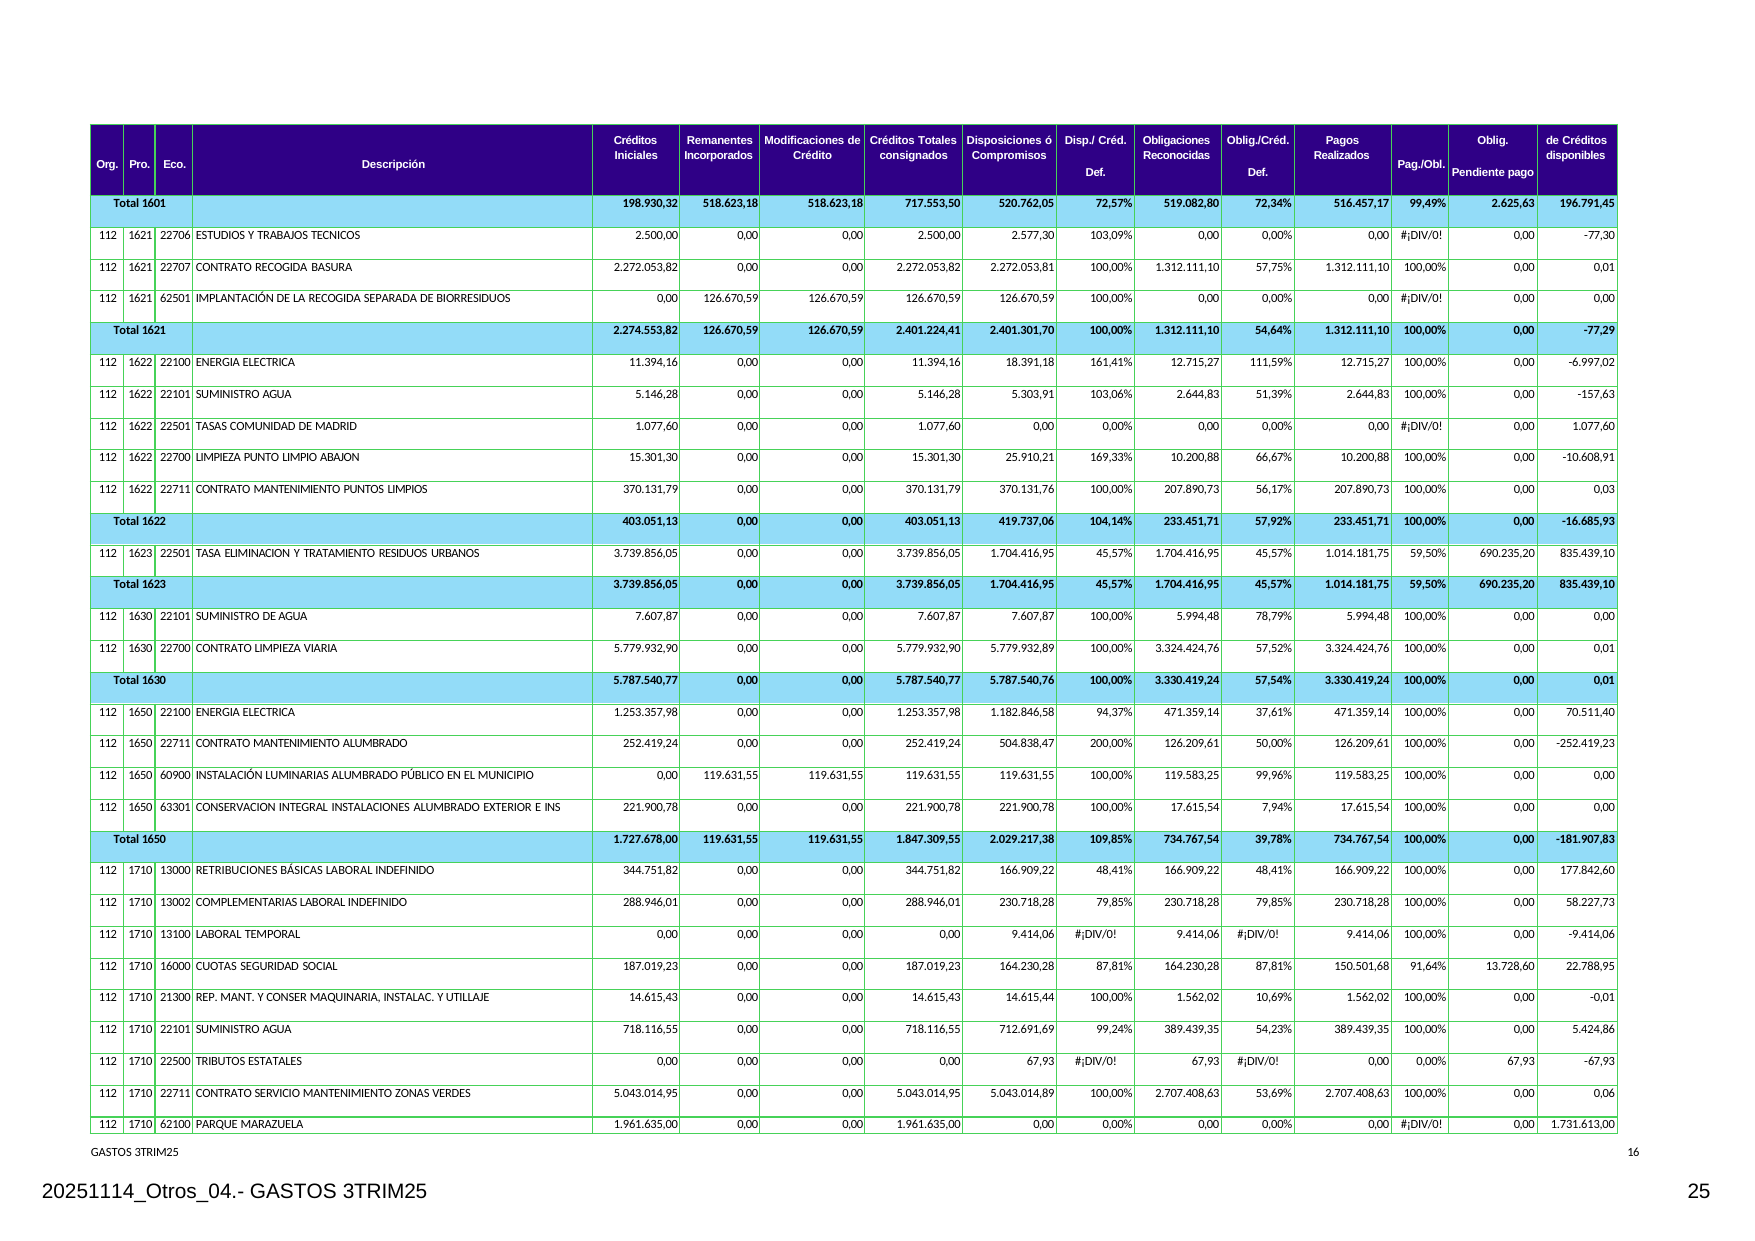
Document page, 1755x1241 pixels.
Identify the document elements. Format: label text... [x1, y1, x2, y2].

table_cell 1622 [124, 355, 154, 386]
table_cell 112 [91, 1054, 123, 1085]
table_cell 0,00 [1538, 609, 1617, 640]
table_cell 0,00 [680, 927, 759, 958]
table_cell 198.930,32 [593, 196, 679, 227]
table_cell 0,00 [1449, 768, 1537, 799]
table_cell 0,00 [865, 1054, 962, 1085]
table_cell COMPLEMENTARIAS LABORAL INDEFINIDO [193, 895, 592, 926]
table_cell 0,00 [1449, 641, 1537, 672]
table_cell 403.051,13 [593, 514, 679, 544]
table_cell PARQUE MARAZUELA [193, 1118, 592, 1133]
table_cell 3.324.424,76 [1295, 641, 1391, 672]
table_cell 100,00% [1392, 673, 1448, 703]
table_cell 22501 [156, 419, 192, 449]
table_cell CONTRATO LIMPIEZA VIARIA [193, 641, 592, 672]
table_cell 57,54% [1222, 673, 1294, 703]
table_cell 0,00 [760, 355, 864, 386]
table_cell 100,00% [1057, 990, 1134, 1021]
table_cell 100,00% [1057, 260, 1134, 290]
table_cell 51,39% [1222, 387, 1294, 417]
table_cell 2.577,30 [963, 228, 1056, 258]
table_cell 119.631,55 [680, 832, 759, 862]
table_cell 100,00% [1057, 323, 1134, 354]
table_cell 119.583,25 [1135, 768, 1221, 799]
table_cell TASA ELIMINACION Y TRATAMIENTO RESIDUOS URBANOS [193, 546, 592, 576]
table_cell 1621 [124, 260, 154, 290]
table_cell 119.631,55 [760, 768, 864, 799]
table_cell 57,75% [1222, 260, 1294, 290]
table_cell 112 [91, 800, 123, 831]
table_cell 54,23% [1222, 1022, 1294, 1053]
table_cell 0,00 [680, 1118, 759, 1133]
table_cell 2.272.053,81 [963, 260, 1056, 290]
table_cell [193, 673, 592, 703]
table_cell 0,00 [760, 419, 864, 449]
table_cell 100,00% [1392, 927, 1448, 958]
table_cell LABORAL TEMPORAL [193, 927, 592, 958]
table_cell 103,09% [1057, 228, 1134, 258]
table_cell 1622 [124, 387, 154, 417]
table_cell 126.670,59 [760, 323, 864, 354]
table_cell 718.116,55 [593, 1022, 679, 1053]
table_cell 1.077,60 [1538, 419, 1617, 449]
table_cell 21300 [156, 990, 192, 1021]
table_cell 67,93 [1449, 1054, 1537, 1085]
table_cell 370.131,79 [593, 482, 679, 513]
table_cell 5.303,91 [963, 387, 1056, 417]
table_cell 161,41% [1057, 355, 1134, 386]
table_cell 119.631,55 [760, 832, 864, 862]
table_cell 0,00 [1538, 800, 1617, 831]
table_cell 2.707.408,63 [1295, 1086, 1391, 1116]
table_cell 0,00% [1057, 1118, 1134, 1133]
table_cell 5.146,28 [593, 387, 679, 417]
table_cell 1.312.111,10 [1135, 260, 1221, 290]
table_cell 2.625,63 [1449, 196, 1537, 227]
table_cell 0,00 [680, 673, 759, 703]
table_cell 0,00 [760, 1118, 864, 1133]
table_cell 9.414,06 [1135, 927, 1221, 958]
table_cell TASAS COMUNIDAD DE MADRID [193, 419, 592, 449]
table_cell 100,00% [1392, 1022, 1448, 1053]
table_cell 1650 [124, 768, 154, 799]
table_cell 112 [91, 419, 123, 449]
table_cell 0,00 [680, 450, 759, 481]
table_cell 0,00 [760, 260, 864, 290]
table_cell 22501 [156, 546, 192, 576]
table_cell 100,00% [1392, 768, 1448, 799]
table_cell 37,61% [1222, 705, 1294, 735]
table_cell -10.608,91 [1538, 450, 1617, 481]
table_cell 0,00 [1135, 1118, 1221, 1133]
table_cell 0,00 [963, 419, 1056, 449]
table_cell 370.131,76 [963, 482, 1056, 513]
table_cell 0,00 [760, 736, 864, 767]
table_cell Total 1601 [91, 196, 192, 227]
table_cell 10.200,88 [1135, 450, 1221, 481]
table_cell 100,00% [1057, 768, 1134, 799]
table_cell CUOTAS SEGURIDAD SOCIAL [193, 959, 592, 989]
table_cell 112 [91, 736, 123, 767]
table_cell 22101 [156, 387, 192, 417]
table_cell 72,34% [1222, 196, 1294, 227]
table_cell 112 [91, 768, 123, 799]
table_cell 2.500,00 [593, 228, 679, 258]
table_cell SUMINISTRO AGUA [193, 387, 592, 417]
table_cell SUMINISTRO AGUA [193, 1022, 592, 1053]
table_cell 166.909,22 [1295, 863, 1391, 894]
table_cell 100,00% [1057, 641, 1134, 672]
table_cell 112 [91, 387, 123, 417]
table_cell 13002 [156, 895, 192, 926]
table_cell 1621 [124, 291, 154, 322]
table_cell 0,00 [1295, 1118, 1391, 1133]
table_cell 1623 [124, 546, 154, 576]
table_cell 15.301,30 [593, 450, 679, 481]
table_cell 13.728,60 [1449, 959, 1537, 989]
table_cell #¡DIV/0! [1392, 291, 1448, 322]
table_cell 22711 [156, 1086, 192, 1116]
table_cell 5.779.932,90 [593, 641, 679, 672]
table_cell 0,00 [1538, 291, 1617, 322]
table_cell 0,00 [1135, 228, 1221, 258]
table_cell 1.704.416,95 [963, 577, 1056, 608]
table_cell 1.847.309,55 [865, 832, 962, 862]
table_cell 56,17% [1222, 482, 1294, 513]
table_cell 7.607,87 [865, 609, 962, 640]
table_cell 0,00 [680, 609, 759, 640]
table_cell 10,69% [1222, 990, 1294, 1021]
table_cell 50,00% [1222, 736, 1294, 767]
table_cell 0,00 [760, 1022, 864, 1053]
table_cell 344.751,82 [593, 863, 679, 894]
table_cell 7,94% [1222, 800, 1294, 831]
table_cell 2.272.053,82 [865, 260, 962, 290]
table_cell 22711 [156, 482, 192, 513]
table_cell 22101 [156, 609, 192, 640]
table_cell 403.051,13 [865, 514, 962, 544]
table_cell ESTUDIOS Y TRABAJOS TECNICOS [193, 228, 592, 258]
table_cell 100,00% [1392, 800, 1448, 831]
table_cell 0,00 [1449, 419, 1537, 449]
table_cell 1.077,60 [593, 419, 679, 449]
table_cell [193, 196, 592, 227]
table_cell 0,00 [1449, 387, 1537, 417]
table_cell 60900 [156, 768, 192, 799]
table_cell 1710 [124, 895, 154, 926]
table_cell 389.439,35 [1135, 1022, 1221, 1053]
table_cell CONTRATO SERVICIO MANTENIMIENTO ZONAS VERDES [193, 1086, 592, 1116]
table_cell 22101 [156, 1022, 192, 1053]
table_cell 112 [91, 546, 123, 576]
table_cell 471.359,14 [1295, 705, 1391, 735]
table_cell 370.131,79 [865, 482, 962, 513]
table_cell 0,00 [760, 863, 864, 894]
table_cell 0,00 [760, 1054, 864, 1085]
table_cell 100,00% [1057, 291, 1134, 322]
table_cell 22700 [156, 450, 192, 481]
table_cell 2.401.224,41 [865, 323, 962, 354]
table_cell 112 [91, 609, 123, 640]
table_cell 0,00 [680, 641, 759, 672]
table_cell 419.737,06 [963, 514, 1056, 544]
table_header Modificaciones de Crédito [760, 125, 864, 195]
table_cell Total 1622 [91, 514, 192, 544]
table_cell 112 [91, 641, 123, 672]
table_cell 5.424,86 [1538, 1022, 1617, 1053]
table_cell 1650 [124, 800, 154, 831]
table_cell 22700 [156, 641, 192, 672]
table_cell 0,00 [680, 1054, 759, 1085]
table_cell 5.787.540,77 [593, 673, 679, 703]
table_cell [193, 323, 592, 354]
table_cell 0,00% [1222, 228, 1294, 258]
table_cell 59,50% [1392, 546, 1448, 576]
table_cell 11.394,16 [593, 355, 679, 386]
table_cell 164.230,28 [963, 959, 1056, 989]
table_cell 712.691,69 [963, 1022, 1056, 1053]
table_cell 57,52% [1222, 641, 1294, 672]
table_header Obligaciones Reconocidas [1135, 125, 1221, 195]
table_cell 0,00 [1449, 260, 1537, 290]
table_cell 0,00% [1222, 419, 1294, 449]
table_cell [193, 832, 592, 862]
table_cell 126.209,61 [1135, 736, 1221, 767]
table_cell 100,00% [1392, 863, 1448, 894]
table_cell 94,37% [1057, 705, 1134, 735]
table_cell 91,64% [1392, 959, 1448, 989]
table_cell 0,00 [1449, 291, 1537, 322]
table_cell 112 [91, 291, 123, 322]
table_cell 3.324.424,76 [1135, 641, 1221, 672]
table_cell 0,00 [760, 228, 864, 258]
table_cell 0,00 [680, 1022, 759, 1053]
table_cell 0,00% [1392, 1054, 1448, 1085]
table_cell 1710 [124, 1054, 154, 1085]
table_cell 734.767,54 [1135, 832, 1221, 862]
table_cell 734.767,54 [1295, 832, 1391, 862]
table_cell 11.394,16 [865, 355, 962, 386]
table_cell Total 1623 [91, 577, 192, 608]
table_cell #¡DIV/0! [1392, 1118, 1448, 1133]
table_cell 0,00 [680, 514, 759, 544]
table_cell 0,00 [1135, 419, 1221, 449]
table_cell 2.401.301,70 [963, 323, 1056, 354]
table_cell ENERGIA ELECTRICA [193, 355, 592, 386]
table_cell 0,00 [680, 228, 759, 258]
table_cell 39,78% [1222, 832, 1294, 862]
table_cell 2.500,00 [865, 228, 962, 258]
table_cell 99,96% [1222, 768, 1294, 799]
table_cell 53,69% [1222, 1086, 1294, 1116]
table_cell 520.762,05 [963, 196, 1056, 227]
table_cell 2.274.553,82 [593, 323, 679, 354]
table_cell 3.739.856,05 [593, 577, 679, 608]
table_cell 100,00% [1392, 990, 1448, 1021]
table_cell 835.439,10 [1538, 577, 1617, 608]
table_cell 78,79% [1222, 609, 1294, 640]
table_cell 5.787.540,76 [963, 673, 1056, 703]
table_cell 7.607,87 [963, 609, 1056, 640]
table_cell 104,14% [1057, 514, 1134, 544]
table_cell 0,00 [760, 673, 864, 703]
table_cell 63301 [156, 800, 192, 831]
table_header de Créditos disponibles [1538, 125, 1617, 195]
table_cell 5.994,48 [1135, 609, 1221, 640]
table_cell 0,00 [680, 355, 759, 386]
table_cell 100,00% [1392, 387, 1448, 417]
table_cell 166.909,22 [963, 863, 1056, 894]
table_cell 0,00 [1449, 323, 1537, 354]
table_cell 67,93 [963, 1054, 1056, 1085]
table_header Descripción [193, 125, 592, 195]
table_cell 0,00 [680, 577, 759, 608]
table_cell 112 [91, 927, 123, 958]
table_cell 0,00 [680, 895, 759, 926]
table_cell 14.615,44 [963, 990, 1056, 1021]
table_cell 0,00 [1449, 832, 1537, 862]
table_cell 3.330.419,24 [1135, 673, 1221, 703]
table_cell 45,57% [1222, 546, 1294, 576]
table_cell 0,00 [1449, 863, 1537, 894]
table_cell 0,00 [1449, 990, 1537, 1021]
table_cell -252.419,23 [1538, 736, 1617, 767]
table_cell 100,00% [1057, 609, 1134, 640]
table_cell 1.704.416,95 [963, 546, 1056, 576]
table_cell 0,00 [1449, 355, 1537, 386]
table_cell RETRIBUCIONES BÁSICAS LABORAL INDEFINIDO [193, 863, 592, 894]
table_cell 0,00 [680, 990, 759, 1021]
table_cell 1.312.111,10 [1295, 323, 1391, 354]
table_cell REP. MANT. Y CONSER MAQUINARIA, INSTALAC. Y UTILLAJE [193, 990, 592, 1021]
table_cell 1.961.635,00 [865, 1118, 962, 1133]
table_cell 1710 [124, 1086, 154, 1116]
table_cell 0,00 [680, 546, 759, 576]
table_cell 288.946,01 [593, 895, 679, 926]
table_cell -67,93 [1538, 1054, 1617, 1085]
table_cell 14.615,43 [865, 990, 962, 1021]
table_cell 17.615,54 [1295, 800, 1391, 831]
table_cell 1.253.357,98 [593, 705, 679, 735]
table_cell 72,57% [1057, 196, 1134, 227]
table_cell 0,00 [1449, 482, 1537, 513]
table_cell 100,00% [1057, 1086, 1134, 1116]
table_cell 221.900,78 [963, 800, 1056, 831]
table_cell -0,01 [1538, 990, 1617, 1021]
table_cell 100,00% [1392, 705, 1448, 735]
table_cell 718.116,55 [865, 1022, 962, 1053]
table_cell 0,00 [1449, 927, 1537, 958]
table_cell 126.670,59 [680, 323, 759, 354]
table_cell 79,85% [1057, 895, 1134, 926]
table_cell 45,57% [1057, 577, 1134, 608]
table_cell 0,01 [1538, 641, 1617, 672]
table_cell 3.739.856,05 [865, 546, 962, 576]
table_cell [193, 577, 592, 608]
table_cell 3.330.419,24 [1295, 673, 1391, 703]
table_cell 1.077,60 [865, 419, 962, 449]
table_cell 5.146,28 [865, 387, 962, 417]
table_cell 518.623,18 [760, 196, 864, 227]
table_cell 0,00 [1135, 291, 1221, 322]
table_cell 22500 [156, 1054, 192, 1085]
table_cell 45,57% [1222, 577, 1294, 608]
table_cell 126.670,59 [963, 291, 1056, 322]
table_cell 233.451,71 [1135, 514, 1221, 544]
table_cell 5.043.014,95 [593, 1086, 679, 1116]
table_cell -77,29 [1538, 323, 1617, 354]
table_cell 344.751,82 [865, 863, 962, 894]
table_cell 2.644,83 [1135, 387, 1221, 417]
table_cell 2.029.217,38 [963, 832, 1056, 862]
table_cell IMPLANTACIÓN DE LA RECOGIDA SEPARADA DE BIORRESIDUOS [193, 291, 592, 322]
table_cell 1.182.846,58 [963, 705, 1056, 735]
table_cell 0,00 [760, 609, 864, 640]
table_cell 87,81% [1057, 959, 1134, 989]
table_cell 0,00 [1449, 736, 1537, 767]
table_cell 2.707.408,63 [1135, 1086, 1221, 1116]
table_cell 100,00% [1057, 673, 1134, 703]
table_cell 1.961.635,00 [593, 1118, 679, 1133]
table_header Oblig./Créd. Def. [1222, 125, 1294, 195]
table_cell 7.607,87 [593, 609, 679, 640]
table_cell 1.731.613,00 [1538, 1118, 1617, 1133]
table_cell 100,00% [1057, 800, 1134, 831]
table_cell 100,00% [1392, 832, 1448, 862]
table_cell 45,57% [1057, 546, 1134, 576]
table_cell 16000 [156, 959, 192, 989]
table_header Org. [91, 125, 123, 195]
table_cell 112 [91, 895, 123, 926]
table_cell SUMINISTRO DE AGUA [193, 609, 592, 640]
table_cell 3.739.856,05 [865, 577, 962, 608]
table_cell 1630 [124, 609, 154, 640]
table_cell CONSERVACION INTEGRAL INSTALACIONES ALUMBRADO EXTERIOR E INS [193, 800, 592, 831]
table_cell CONTRATO MANTENIMIENTO ALUMBRADO [193, 736, 592, 767]
table_cell 1710 [124, 927, 154, 958]
table_cell 230.718,28 [963, 895, 1056, 926]
table_cell 0,00 [593, 768, 679, 799]
table_cell 112 [91, 228, 123, 258]
table_cell 1710 [124, 1118, 154, 1133]
table_cell 112 [91, 260, 123, 290]
table_cell 0,00 [680, 260, 759, 290]
table_cell 22706 [156, 228, 192, 258]
table_cell 0,00 [1449, 1086, 1537, 1116]
table_cell 5.994,48 [1295, 609, 1391, 640]
table_cell 1.014.181,75 [1295, 546, 1391, 576]
table_cell 0,00 [963, 1118, 1056, 1133]
table_cell 516.457,17 [1295, 196, 1391, 227]
table_cell 230.718,28 [1135, 895, 1221, 926]
table_cell 9.414,06 [963, 927, 1056, 958]
table_cell 112 [91, 705, 123, 735]
table_cell 0,00 [1295, 291, 1391, 322]
table_cell 100,00% [1392, 736, 1448, 767]
table_cell 835.439,10 [1538, 546, 1617, 576]
table_cell 0,00 [760, 482, 864, 513]
table_cell 58.227,73 [1538, 895, 1617, 926]
table_cell 0,00 [1538, 768, 1617, 799]
table_cell -16.685,93 [1538, 514, 1617, 544]
table_cell 126.670,59 [760, 291, 864, 322]
table_cell #¡DIV/0! [1222, 1054, 1294, 1085]
table_cell 0,00 [680, 800, 759, 831]
table_cell 0,03 [1538, 482, 1617, 513]
table_cell 0,00 [760, 705, 864, 735]
table_cell 0,00 [1295, 1054, 1391, 1085]
table_cell -157,63 [1538, 387, 1617, 417]
table_cell 221.900,78 [593, 800, 679, 831]
table_header Oblig. Pendiente pago [1449, 125, 1537, 195]
table_cell 25.910,21 [963, 450, 1056, 481]
table_cell 0,00 [680, 736, 759, 767]
table_cell 252.419,24 [865, 736, 962, 767]
table_cell 690.235,20 [1449, 546, 1537, 576]
table_cell Total 1650 [91, 832, 192, 862]
table_cell 112 [91, 1022, 123, 1053]
table_cell 1.704.416,95 [1135, 577, 1221, 608]
table_cell 62501 [156, 291, 192, 322]
table_cell 5.043.014,95 [865, 1086, 962, 1116]
table_cell 5.043.014,89 [963, 1086, 1056, 1116]
table_cell 207.890,73 [1135, 482, 1221, 513]
table_cell 504.838,47 [963, 736, 1056, 767]
table_cell 0,00 [760, 514, 864, 544]
table_cell 0,00 [593, 927, 679, 958]
table_cell 288.946,01 [865, 895, 962, 926]
table_cell 22.788,95 [1538, 959, 1617, 989]
table_cell 1.727.678,00 [593, 832, 679, 862]
table_cell 12.715,27 [1135, 355, 1221, 386]
table_cell 0,00 [1449, 228, 1537, 258]
table_cell INSTALACIÓN LUMINARIAS ALUMBRADO PÚBLICO EN EL MUNICIPIO [193, 768, 592, 799]
table_header Pag./Obl. [1392, 125, 1448, 195]
table_cell 1.562,02 [1295, 990, 1391, 1021]
table_cell 126.209,61 [1295, 736, 1391, 767]
table_cell 66,67% [1222, 450, 1294, 481]
table_cell 13100 [156, 927, 192, 958]
table_cell 0,00 [1449, 1022, 1537, 1053]
table_cell 3.739.856,05 [593, 546, 679, 576]
table_cell 100,00% [1392, 641, 1448, 672]
table_cell 119.583,25 [1295, 768, 1391, 799]
table_cell 100,00% [1057, 482, 1134, 513]
table_cell #¡DIV/0! [1392, 228, 1448, 258]
table_cell 389.439,35 [1295, 1022, 1391, 1053]
table_cell 0,00 [1295, 419, 1391, 449]
table_cell 1.253.357,98 [865, 705, 962, 735]
table_cell 519.082,80 [1135, 196, 1221, 227]
table_cell -77,30 [1538, 228, 1617, 258]
table_cell 200,00% [1057, 736, 1134, 767]
table_cell 177.842,60 [1538, 863, 1617, 894]
table_cell 12.715,27 [1295, 355, 1391, 386]
table_cell 5.779.932,89 [963, 641, 1056, 672]
table_cell 0,00 [1449, 895, 1537, 926]
table_cell 0,00 [760, 895, 864, 926]
table_cell 112 [91, 1086, 123, 1116]
table_cell 67,93 [1135, 1054, 1221, 1085]
table_cell 0,00 [760, 450, 864, 481]
table_cell 9.414,06 [1295, 927, 1391, 958]
table_cell 22711 [156, 736, 192, 767]
table_cell Total 1630 [91, 673, 192, 703]
table_cell 119.631,55 [680, 768, 759, 799]
table_cell 0,00 [680, 705, 759, 735]
table_cell 0,00 [1449, 609, 1537, 640]
table_cell -6.997,02 [1538, 355, 1617, 386]
table_cell #¡DIV/0! [1392, 419, 1448, 449]
table_cell 0,00 [680, 1086, 759, 1116]
table_cell 99,49% [1392, 196, 1448, 227]
table_cell 100,00% [1392, 609, 1448, 640]
table_cell 0,01 [1538, 673, 1617, 703]
table_cell 0,00 [865, 927, 962, 958]
table_cell 100,00% [1392, 895, 1448, 926]
table_cell 109,85% [1057, 832, 1134, 862]
table_cell 119.631,55 [865, 768, 962, 799]
table_cell 1710 [124, 1022, 154, 1053]
table_header Remanentes Incorporados [680, 125, 759, 195]
table_cell #¡DIV/0! [1057, 1054, 1134, 1085]
table_cell 0,00 [593, 1054, 679, 1085]
table_cell 103,06% [1057, 387, 1134, 417]
table_cell CONTRATO MANTENIMIENTO PUNTOS LIMPIOS [193, 482, 592, 513]
table_cell 100,00% [1392, 450, 1448, 481]
table_cell 112 [91, 482, 123, 513]
table_header Créditos Totales consignados [865, 125, 962, 195]
table_cell 100,00% [1392, 260, 1448, 290]
table_cell 207.890,73 [1295, 482, 1391, 513]
table_cell 1.562,02 [1135, 990, 1221, 1021]
table_cell 100,00% [1392, 514, 1448, 544]
table_cell 5.779.932,90 [865, 641, 962, 672]
table_cell Total 1621 [91, 323, 192, 354]
table_cell [193, 514, 592, 544]
table_cell 518.623,18 [680, 196, 759, 227]
table_cell 112 [91, 450, 123, 481]
table_header Disp./ Créd. Def. [1057, 125, 1134, 195]
table_cell 2.644,83 [1295, 387, 1391, 417]
table_cell 230.718,28 [1295, 895, 1391, 926]
table_cell 169,33% [1057, 450, 1134, 481]
table_cell 112 [91, 863, 123, 894]
table_cell 13000 [156, 863, 192, 894]
table_cell CONTRATO RECOGIDA BASURA [193, 260, 592, 290]
table_header Créditos Iniciales [593, 125, 679, 195]
table_cell 54,64% [1222, 323, 1294, 354]
table_cell 1622 [124, 482, 154, 513]
table_cell 1622 [124, 419, 154, 449]
table_cell LIMPIEZA PUNTO LIMPIO ABAJON [193, 450, 592, 481]
table_cell 0,00 [680, 482, 759, 513]
table_cell 0,00% [1057, 419, 1134, 449]
table_cell 1630 [124, 641, 154, 672]
table_cell 59,50% [1392, 577, 1448, 608]
table_cell 87,81% [1222, 959, 1294, 989]
table_cell 717.553,50 [865, 196, 962, 227]
table_cell 1710 [124, 959, 154, 989]
table_cell -9.414,06 [1538, 927, 1617, 958]
table_cell 0,00 [1449, 450, 1537, 481]
table_cell 0,00 [760, 959, 864, 989]
table_cell ENERGIA ELECTRICA [193, 705, 592, 735]
table_cell 126.670,59 [865, 291, 962, 322]
table_cell 0,00 [1449, 705, 1537, 735]
table_cell 164.230,28 [1135, 959, 1221, 989]
table_cell 0,00 [680, 387, 759, 417]
table_cell 1.312.111,10 [1295, 260, 1391, 290]
table_cell 0,00 [760, 387, 864, 417]
table_cell 22707 [156, 260, 192, 290]
table_cell 0,00 [680, 419, 759, 449]
table_cell 166.909,22 [1135, 863, 1221, 894]
table_header Eco. [156, 125, 192, 195]
table_cell 187.019,23 [865, 959, 962, 989]
table_cell #¡DIV/0! [1057, 927, 1134, 958]
table_cell 252.419,24 [593, 736, 679, 767]
table_cell 1710 [124, 990, 154, 1021]
table_cell 99,24% [1057, 1022, 1134, 1053]
table_cell 100,00% [1392, 323, 1448, 354]
table_cell 0,00 [680, 863, 759, 894]
table_cell 196.791,45 [1538, 196, 1617, 227]
table_cell 0,00 [1449, 1118, 1537, 1133]
table_cell 0,00 [1295, 228, 1391, 258]
table_cell 1621 [124, 228, 154, 258]
table_cell 0,00% [1222, 291, 1294, 322]
table_cell 0,00 [593, 291, 679, 322]
table_header Pagos Realizados [1295, 125, 1391, 195]
table_cell 221.900,78 [865, 800, 962, 831]
table_cell 100,00% [1392, 355, 1448, 386]
table_cell 119.631,55 [963, 768, 1056, 799]
table_cell 0,00 [760, 577, 864, 608]
table_cell 1710 [124, 863, 154, 894]
table_cell #¡DIV/0! [1222, 927, 1294, 958]
table_cell 150.501,68 [1295, 959, 1391, 989]
table_cell 22100 [156, 705, 192, 735]
table_cell 100,00% [1392, 1086, 1448, 1116]
table_cell 0,06 [1538, 1086, 1617, 1116]
table_cell 0,00 [760, 641, 864, 672]
table_cell 14.615,43 [593, 990, 679, 1021]
table_cell 22100 [156, 355, 192, 386]
table_cell 57,92% [1222, 514, 1294, 544]
table_cell 15.301,30 [865, 450, 962, 481]
table_cell 112 [91, 355, 123, 386]
table_cell 233.451,71 [1295, 514, 1391, 544]
table_cell 1.704.416,95 [1135, 546, 1221, 576]
table_cell 48,41% [1222, 863, 1294, 894]
table_cell 690.235,20 [1449, 577, 1537, 608]
table_cell 0,00 [760, 990, 864, 1021]
table_cell 112 [91, 959, 123, 989]
table_cell 1.312.111,10 [1135, 323, 1221, 354]
table_cell 2.272.053,82 [593, 260, 679, 290]
table_cell 1622 [124, 450, 154, 481]
table_header Pro. [124, 125, 154, 195]
table_cell 0,00 [1449, 514, 1537, 544]
table_cell 0,00 [1449, 800, 1537, 831]
table_cell 0,00 [1449, 673, 1537, 703]
table_cell 17.615,54 [1135, 800, 1221, 831]
table_cell 126.670,59 [680, 291, 759, 322]
table_cell 48,41% [1057, 863, 1134, 894]
table_cell 70.511,40 [1538, 705, 1617, 735]
table_cell TRIBUTOS ESTATALES [193, 1054, 592, 1085]
table_cell 111,59% [1222, 355, 1294, 386]
table_cell 112 [91, 1118, 123, 1133]
table_cell 0,00 [760, 800, 864, 831]
table_cell 1650 [124, 705, 154, 735]
table_cell 79,85% [1222, 895, 1294, 926]
table_cell 62100 [156, 1118, 192, 1133]
table_cell 1.014.181,75 [1295, 577, 1391, 608]
table_cell 100,00% [1392, 482, 1448, 513]
table_cell 10.200,88 [1295, 450, 1391, 481]
table_cell 0,00% [1222, 1118, 1294, 1133]
table_cell 0,00 [760, 1086, 864, 1116]
table_cell -181.907,83 [1538, 832, 1617, 862]
table_cell 0,00 [760, 546, 864, 576]
table_cell 5.787.540,77 [865, 673, 962, 703]
table_cell 187.019,23 [593, 959, 679, 989]
table_header Disposiciones ó Compromisos [963, 125, 1056, 195]
table_cell 1650 [124, 736, 154, 767]
table_cell 0,01 [1538, 260, 1617, 290]
table_cell 18.391,18 [963, 355, 1056, 386]
table_cell 112 [91, 990, 123, 1021]
table_cell 0,00 [760, 927, 864, 958]
table_cell 471.359,14 [1135, 705, 1221, 735]
table_cell 0,00 [680, 959, 759, 989]
